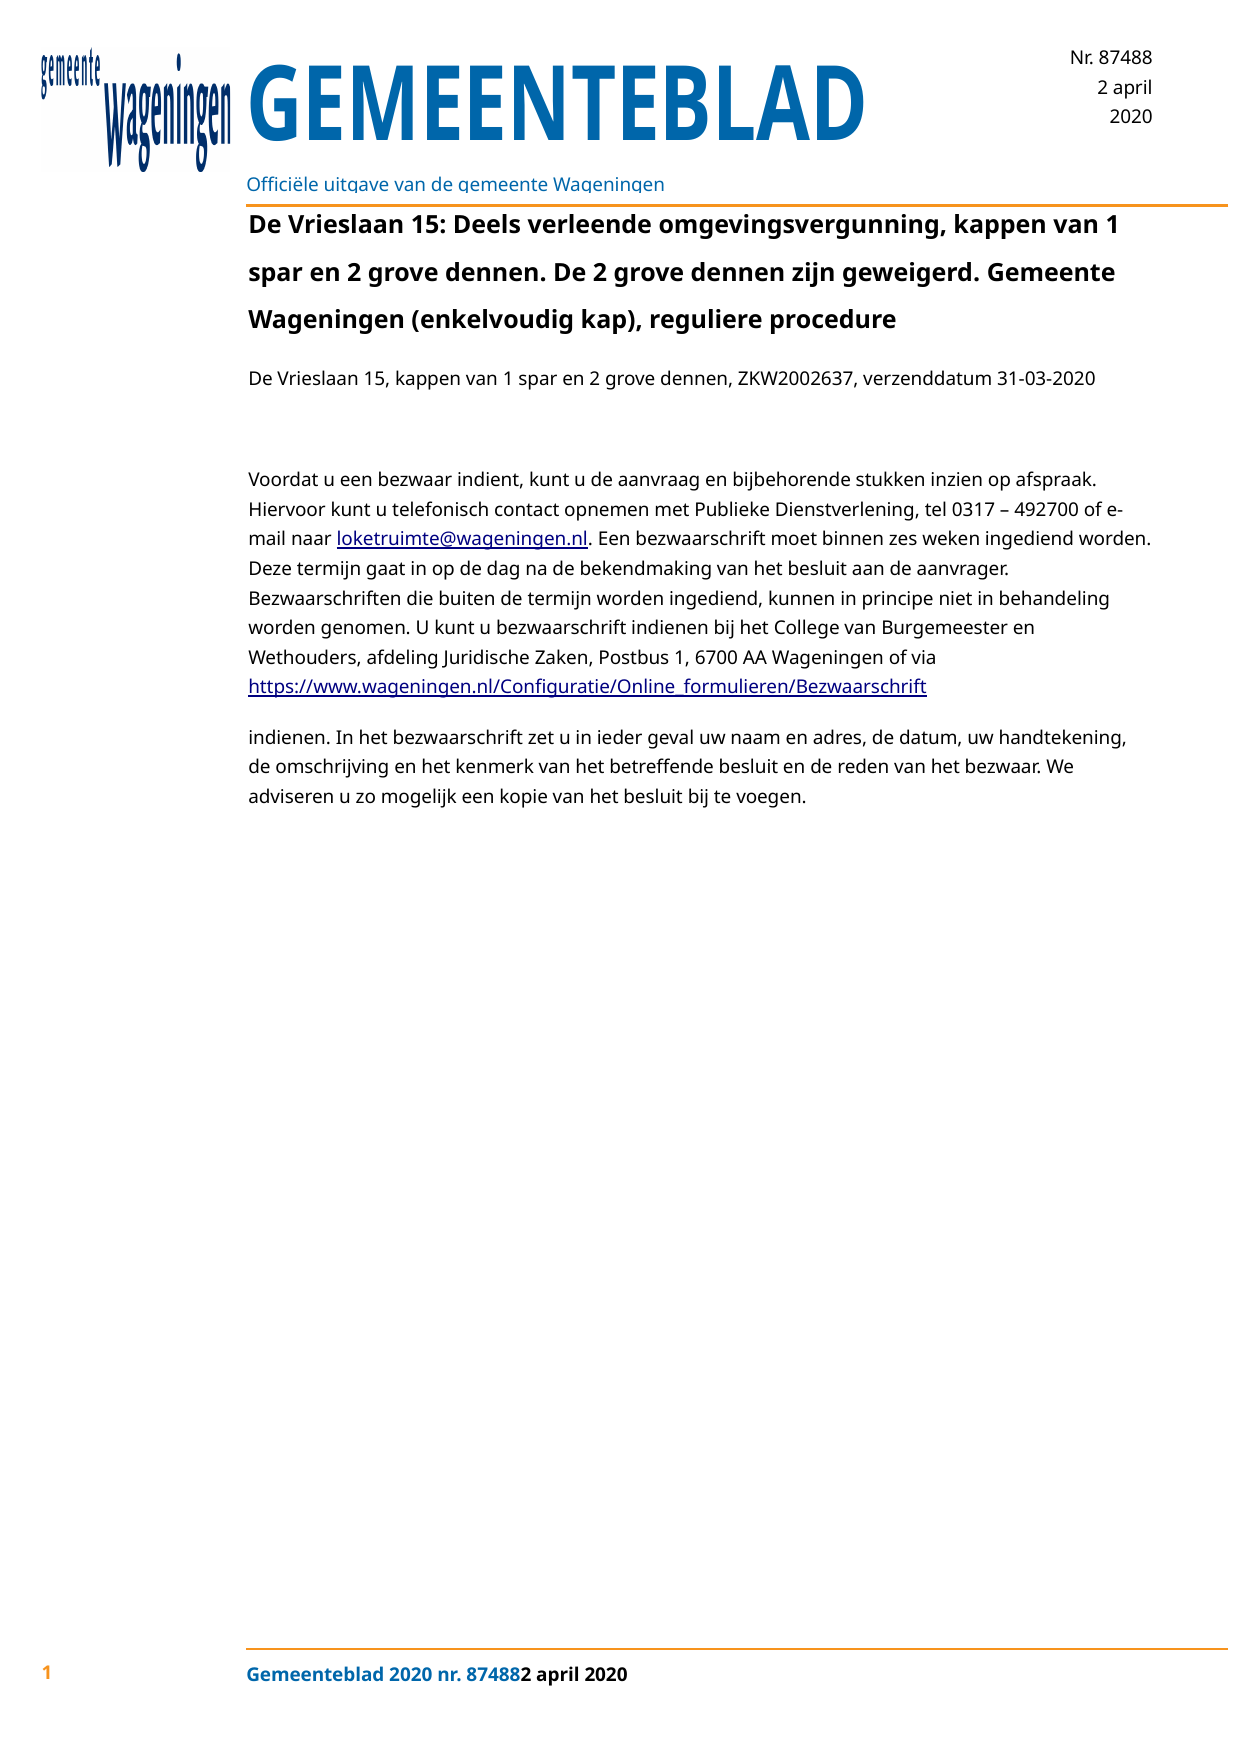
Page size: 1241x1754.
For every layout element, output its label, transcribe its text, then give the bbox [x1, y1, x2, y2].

text indienen. In het bezwaarschrift zet u in ieder geval uw naam en adres, de datum, uw handtekening, de omschrijving en het kenmerk van het betreffende besluit en de reden van het bezwaar. We adviseren u zo mogelijk een kopie van het besluit bij te voegen. [248, 724, 1152, 809]
text De Vrieslaan 15: Deels verleende omgevingsvergunning, kappen van 1 spar en 2 grove dennen. De 2 grove dennen zijn geweigerd. Gemeente Wageningen (enkelvoudig kap), reguliere procedure [248, 207, 1152, 336]
text De Vrieslaan 15, kappen van 1 spar en 2 grove dennen, ZKW2002637, verzenddatum 31-03-2020 [248, 366, 1152, 391]
text Voordat u een bezwaar indient, kunt u de aanvraag en bijbehorende stukken inzien op afspraak. Hiervoor kunt u telefonisch contact opnemen met Publieke Dienstverlening, tel 0317 – 492700 of e-mail naar loketruimte@wageningen.nl. Een bezwaarschrift moet binnen zes weken ingediend worden. Deze termijn gaat in op de dag na de bekendmaking van het besluit aan de aanvrager. Bezwaarschriften die buiten de termijn worden ingediend, kunnen in principe niet in behandeling worden genomen. U kunt u bezwaarschrift indienen bij het College van Burgemeester en Wethouders, afdeling Juridische Zaken, Postbus 1, 6700 AA Wageningen of via https://www.wageningen.nl/Configuratie/Online_formulieren/Bezwaarschrift [248, 466, 1152, 699]
picture [41, 47, 231, 172]
